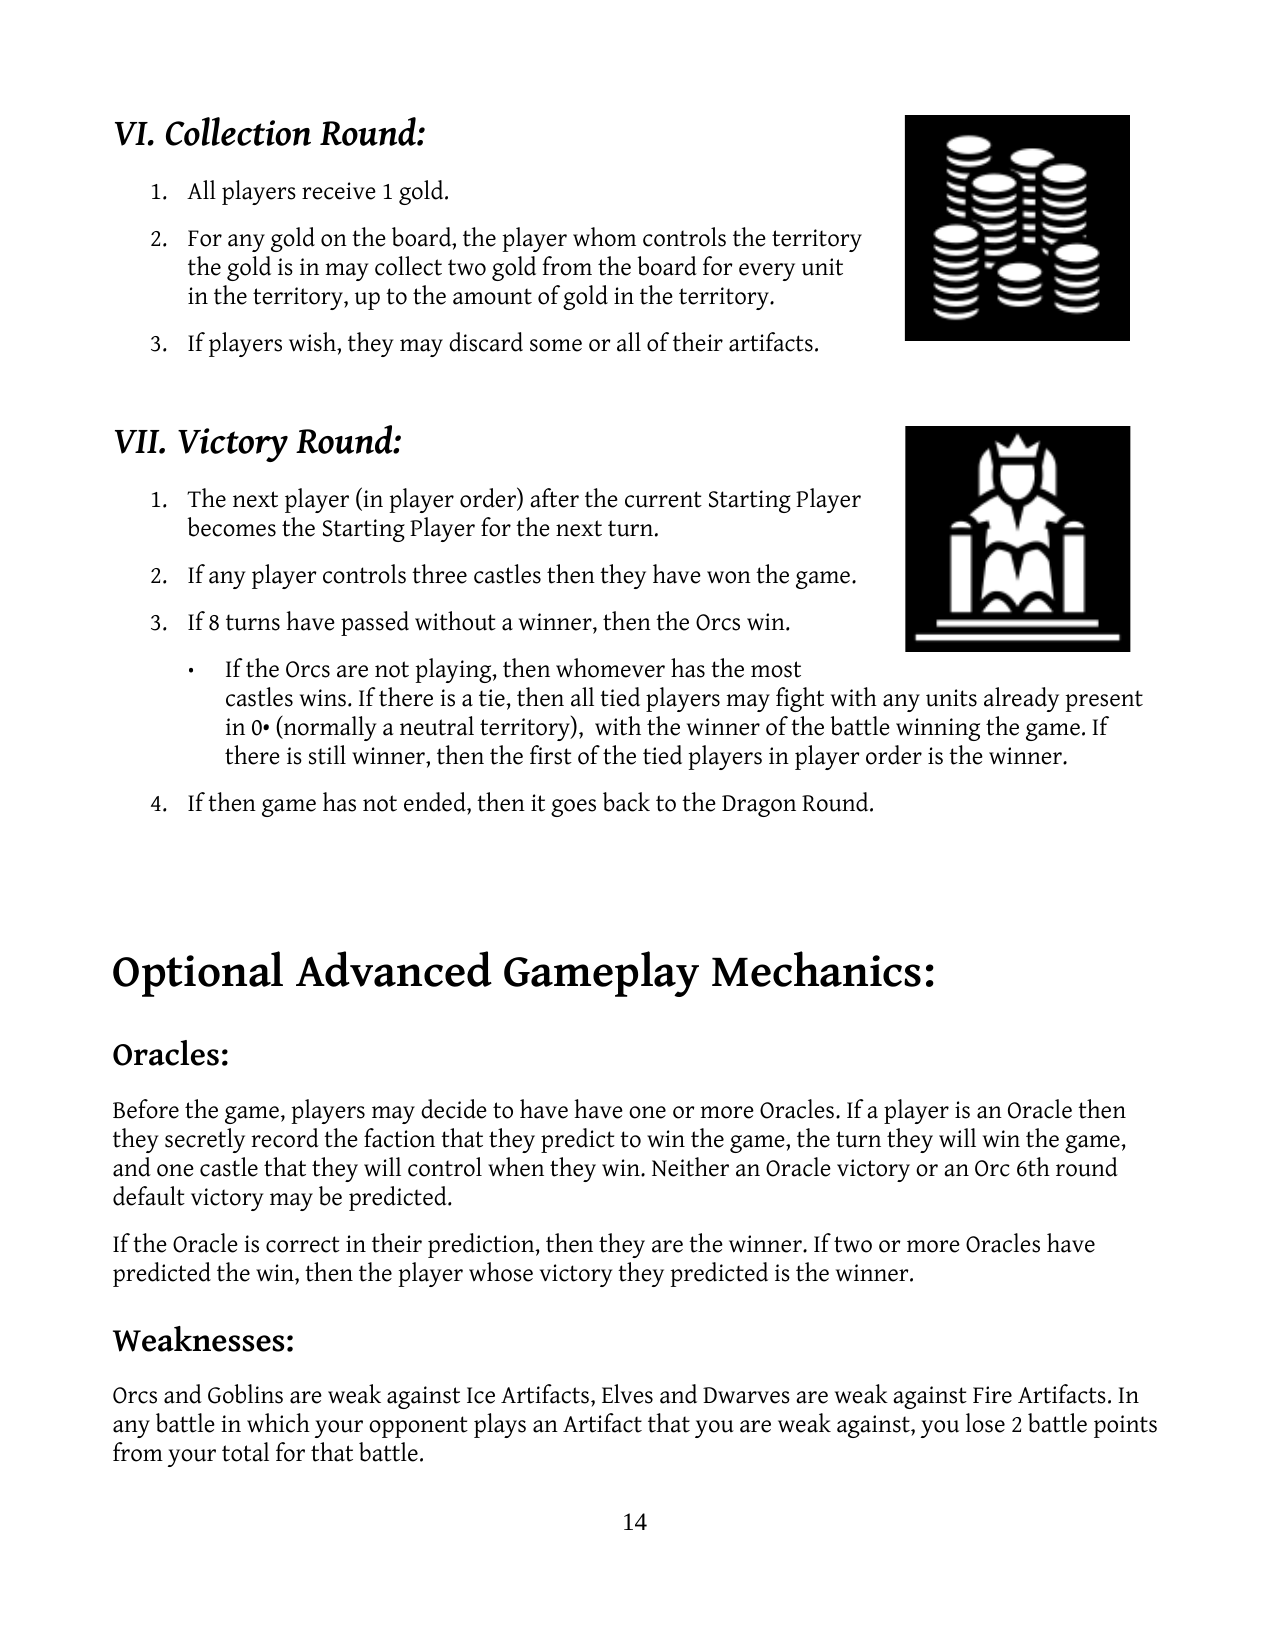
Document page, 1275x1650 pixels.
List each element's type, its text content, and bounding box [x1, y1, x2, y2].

list [1130, 177, 1162, 206]
text If the Oracle is correct in their prediction, then they are the winner. If two or more Oracles have predicted the win, then the player whose victory they predicted is the winner. [112, 1230, 1162, 1288]
list If the Orcs are not playing, then whomever has the most castles wins. If there is a tie, then all tied players may fight with any units already present in 0• (normally a neutral territory), with the winner of the battle winning the game. If there is still winner, then the first of the tied players in player order is the winner. [187, 655, 1162, 771]
picture [905, 426, 1131, 652]
subtitle VII. Victory Round: [112, 421, 1162, 464]
list If 8 turns have passed without a winner, then the Orcs win. [150, 608, 905, 637]
picture [904, 115, 1130, 341]
text Orcs and Goblins are weak against Ice Artifacts, Elves and Dwarves are weak against Fire Artifacts. In any battle in which your opponent plays an Artifact that you are weak against, you lose 2 battle points from your total for that battle. [112, 1382, 1162, 1469]
list If then game has not ended, then it goes back to the Dragon Round. [150, 789, 1162, 818]
list All players receive 1 gold. [150, 177, 904, 206]
list The next player (in player order) after the current Starting Player becomes the Starting Player for the next turn. [150, 486, 905, 544]
text Before the game, players may decide to have have one or more Oracles. If a player is an Oracle then they secretly record the faction that they predict to win the game, the turn they will win the game, and one castle that they will control when they win. Neither an Oracle victory or an Orc 6th round default victory may be predicted. [112, 1096, 1162, 1212]
subtitle Optional Advanced Gameplay Mechanics: [112, 946, 1162, 999]
subtitle Oracles: [112, 1036, 1162, 1075]
subtitle VI. Collection Round: [112, 112, 1162, 156]
subtitle Weaknesses: [112, 1322, 1162, 1361]
list If players wish, they may discard some or all of their artifacts. [150, 329, 1162, 358]
list If any player controls three castles then they have won the game. [150, 562, 905, 591]
list For any gold on the board, the player whom controls the territory the gold is in may collect two gold from the board for every unit in the territory, up to the amount of gold in the territory. [150, 224, 904, 311]
